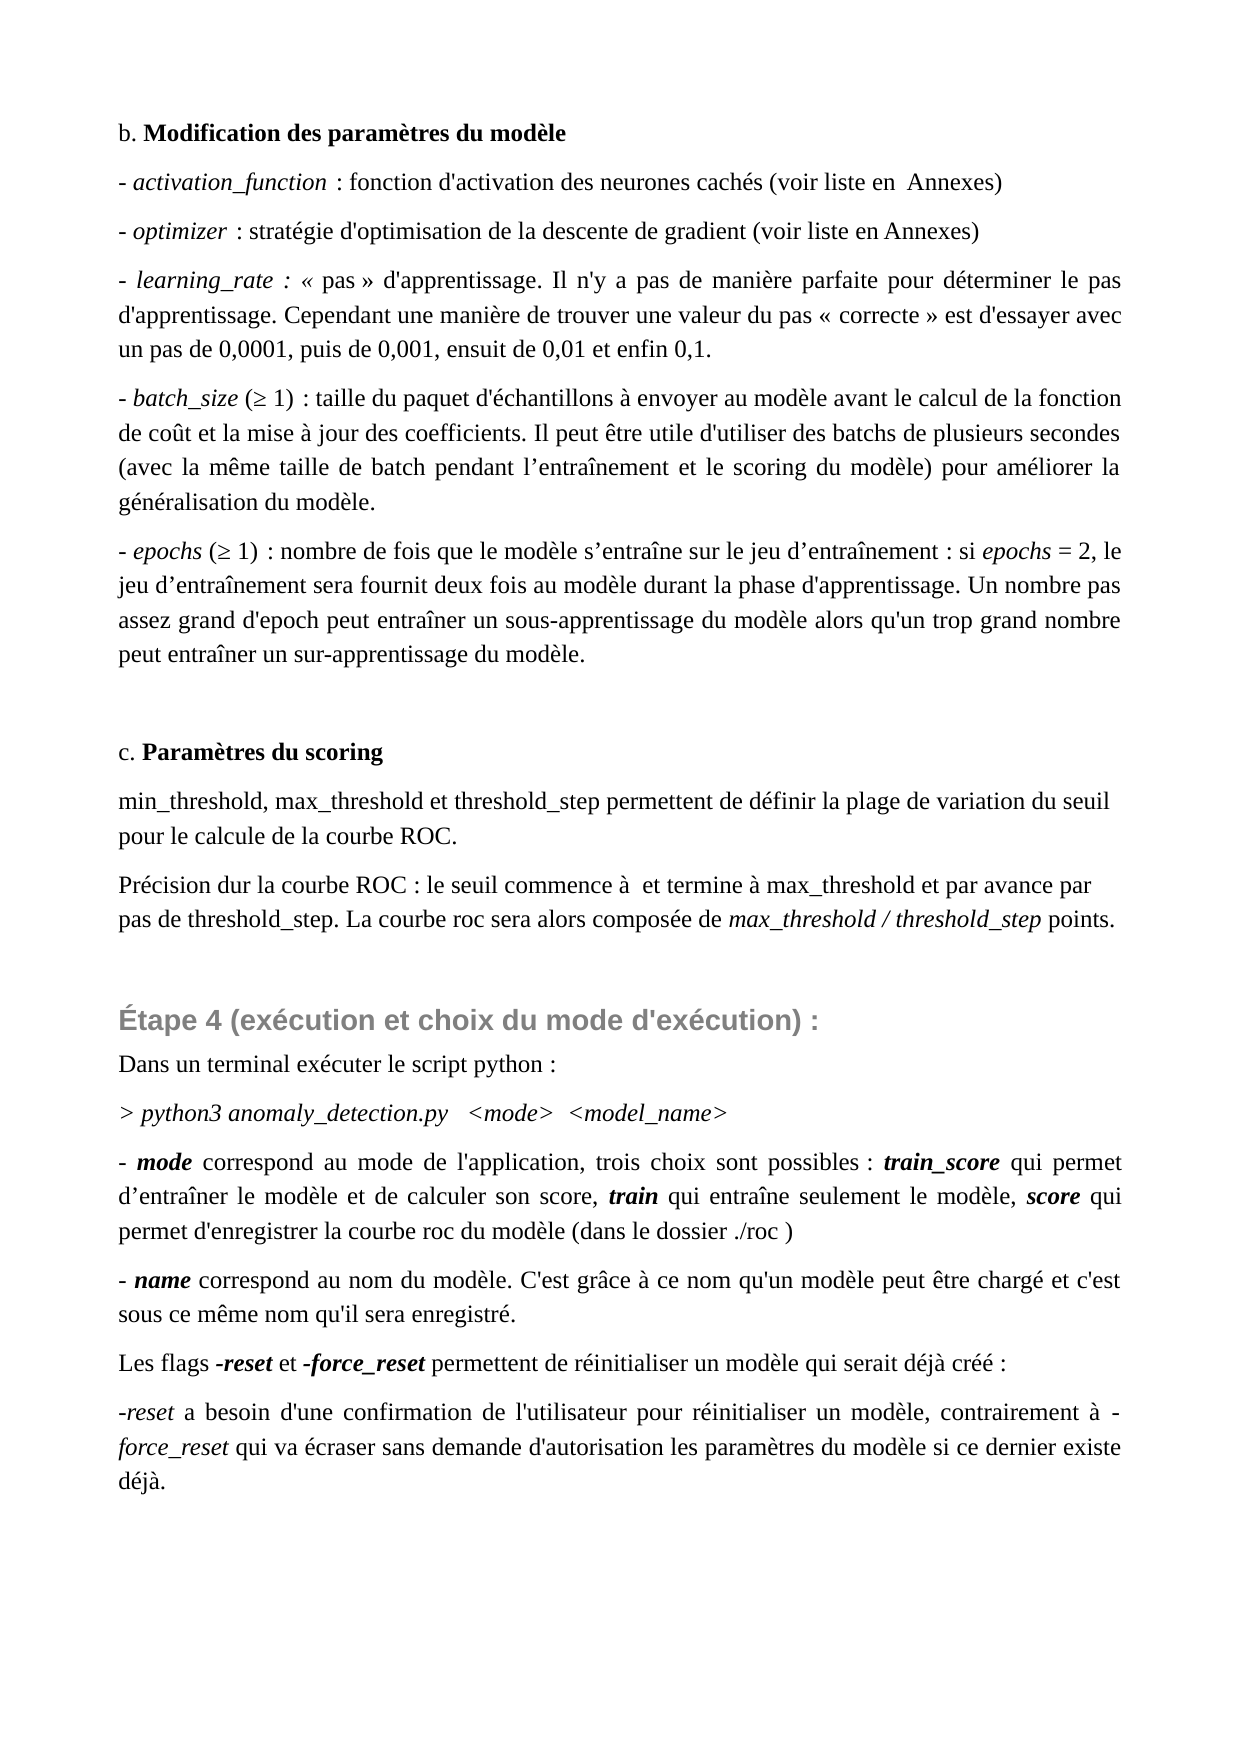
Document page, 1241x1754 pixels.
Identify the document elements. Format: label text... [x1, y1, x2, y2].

text Dans un terminal exécuter le script python : [118, 1049, 1122, 1077]
text b. Modification des paramètres du modèle [118, 118, 1122, 147]
text - learning_rate : « pas » d'apprentissage. Il n'y a pas de manière parfaite pour déterminer le pas d'apprentissage. Cependant une manière de trouver une valeur du pas « correcte » est d'essayer avec un pas de 0,0001, puis de 0,001, ensuit de 0,01 et enfin 0,1. [118, 265, 1122, 363]
text min_threshold, max_threshold et threshold_step permettent de définir la plage de variation du seuil pour le calcule de la courbe ROC. [118, 786, 1122, 850]
text - epochs (≥ 1) : nombre de fois que le modèle s’entraîne sur le jeu d’entraînement : si epochs = 2, le jeu d’entraînement sera fournit deux fois au modèle durant la phase d'apprentissage. Un nombre pas assez grand d'epoch peut entraîner un sous-apprentissage du modèle alors qu'un trop grand nombre peut entraîner un sur-apprentissage du modèle. [118, 536, 1122, 668]
text - name correspond au nom du modèle. C'est grâce à ce nom qu'un modèle peut être chargé et c'est sous ce même nom qu'il sera enregistré. [118, 1265, 1122, 1328]
text Précision dur la courbe ROC : le seuil commence à et termine à max_threshold et par avance par pas de threshold_step. La courbe roc sera alors composée de max_threshold / threshold_step points. [118, 870, 1122, 933]
text - batch_size (≥ 1) : taille du paquet d'échantillons à envoyer au modèle avant le calcul de la fonction de coût et la mise à jour des coefficients. Il peut être utile d'utiliser des batchs de plusieurs secondes (avec la même taille de batch pendant l’entraînement et le scoring du modèle) pour améliorer la généralisation du modèle. [118, 383, 1122, 516]
text - activation_function : fonction d'activation des neurones cachés (voir liste en Annexes) [118, 167, 1122, 196]
text - mode correspond au mode de l'application, trois choix sont possibles : train_score qui permet d’entraîner le modèle et de calculer son score, train qui entraîne seulement le modèle, score qui permet d'enregistrer la courbe roc du modèle (dans le dossier ./roc ) [118, 1147, 1122, 1244]
subtitle Étape 4 (exécution et choix du mode d'exécution) : [118, 1003, 1122, 1036]
text Les flags -reset et -force_reset permettent de réinitialiser un modèle qui serait déjà créé : [118, 1348, 1122, 1377]
text -reset a besoin d'une confirmation de l'utilisateur pour réinitialiser un modèle, contrairement à -force_reset qui va écraser sans demande d'autorisation les paramètres du modèle si ce dernier existe déjà. [118, 1397, 1122, 1495]
text - optimizer : stratégie d'optimisation de la descente de gradient (voir liste en Annexes) [118, 216, 1122, 245]
text c. Paramètres du scoring [118, 737, 1122, 766]
text > python3 anomaly_detection.py <mode> <model_name> [118, 1098, 1122, 1126]
